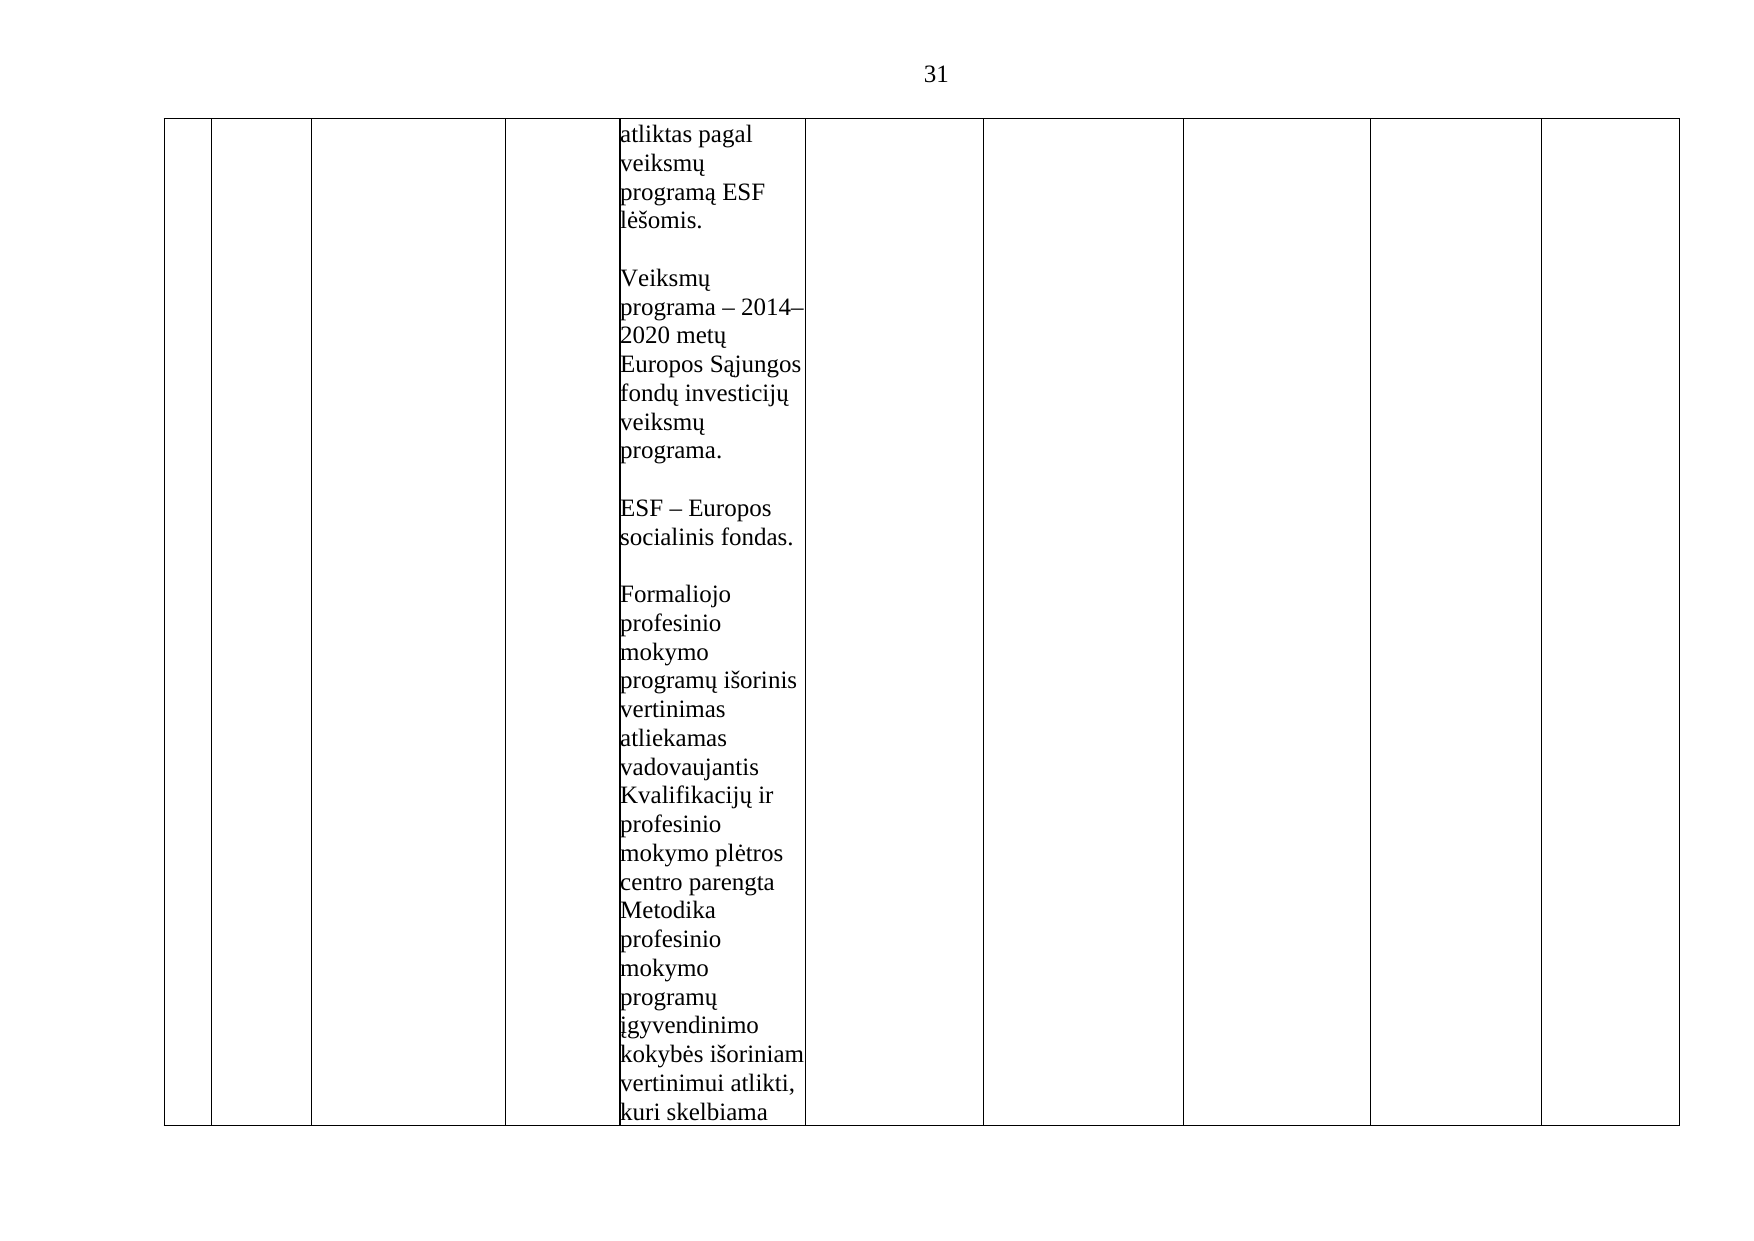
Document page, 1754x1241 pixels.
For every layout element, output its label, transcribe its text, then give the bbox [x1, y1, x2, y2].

table_cell [1542, 119, 1679, 1125]
table_cell [212, 119, 311, 1125]
table_cell [312, 119, 505, 1125]
table_cell [984, 119, 1183, 1125]
table_cell atliktas pagal veiksmų programą ESF lėšomis. Veiksmų programa – 2014–2020 metų Europos Sąjungos fondų investicijų veiksmų programa. ESF – Europos socialinis fondas. Formaliojo profesinio mokymo programų išorinis vertinimas atliekamas vadovaujantis Kvalifikacijų ir profesinio mokymo plėtros centro parengta Metodika profesinio mokymo programų įgyvendinimo kokybės išoriniam vertinimui atlikti, kuri skelbiama [621, 119, 805, 1125]
table_cell [806, 119, 983, 1125]
table_cell [1371, 119, 1541, 1125]
table_cell [165, 119, 211, 1125]
table_cell [506, 119, 619, 1125]
table_cell [1184, 119, 1370, 1125]
